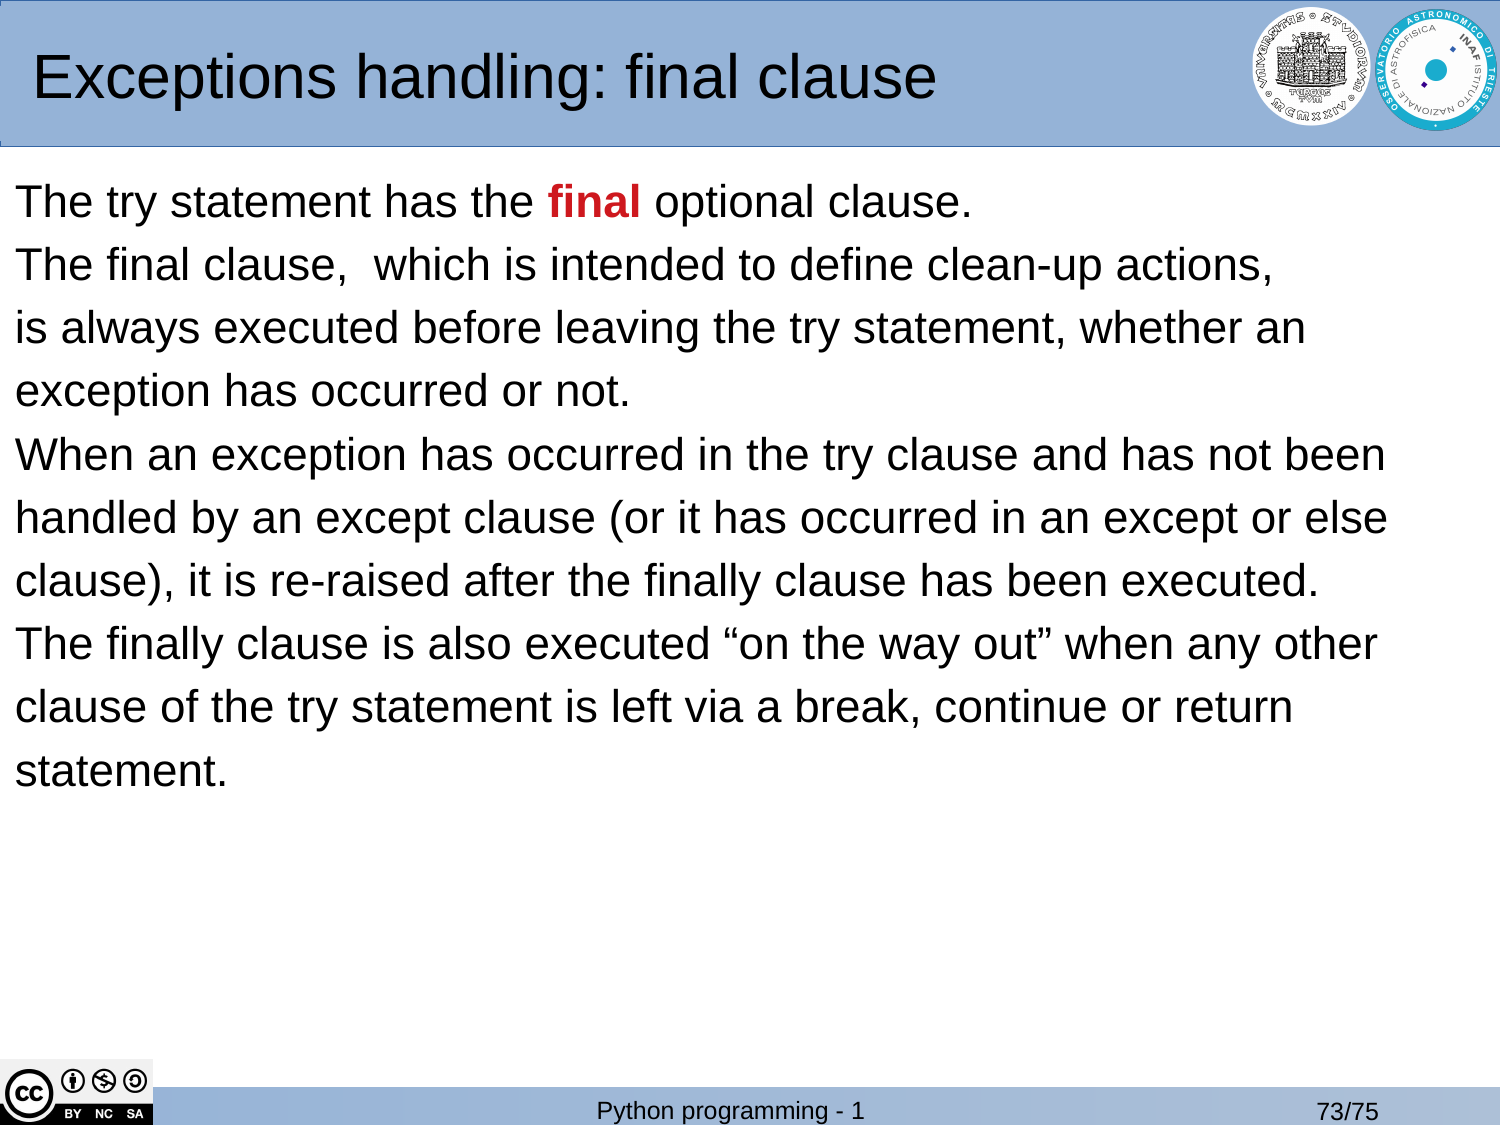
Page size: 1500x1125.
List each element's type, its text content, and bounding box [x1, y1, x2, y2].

list The try statement has the final optional clause. The final clause, which is intended to define clean-up actions, is always executed before leaving the try statement, whether an exception has occurred or not. When an exception has occurred in the try clause and has not been handled by an except clause (or it has occurred in an except or else clause), it is re-raised after the finally clause has been executed. The finally clause is also executed “on the way out” when any other clause of the try statement is left via a break, continue or return statement. [0, 155, 1500, 1012]
text_box Exceptions handling: final clause [0, 5, 1253, 141]
picture [0, 1059, 153, 1125]
picture [1253, 0, 1500, 155]
